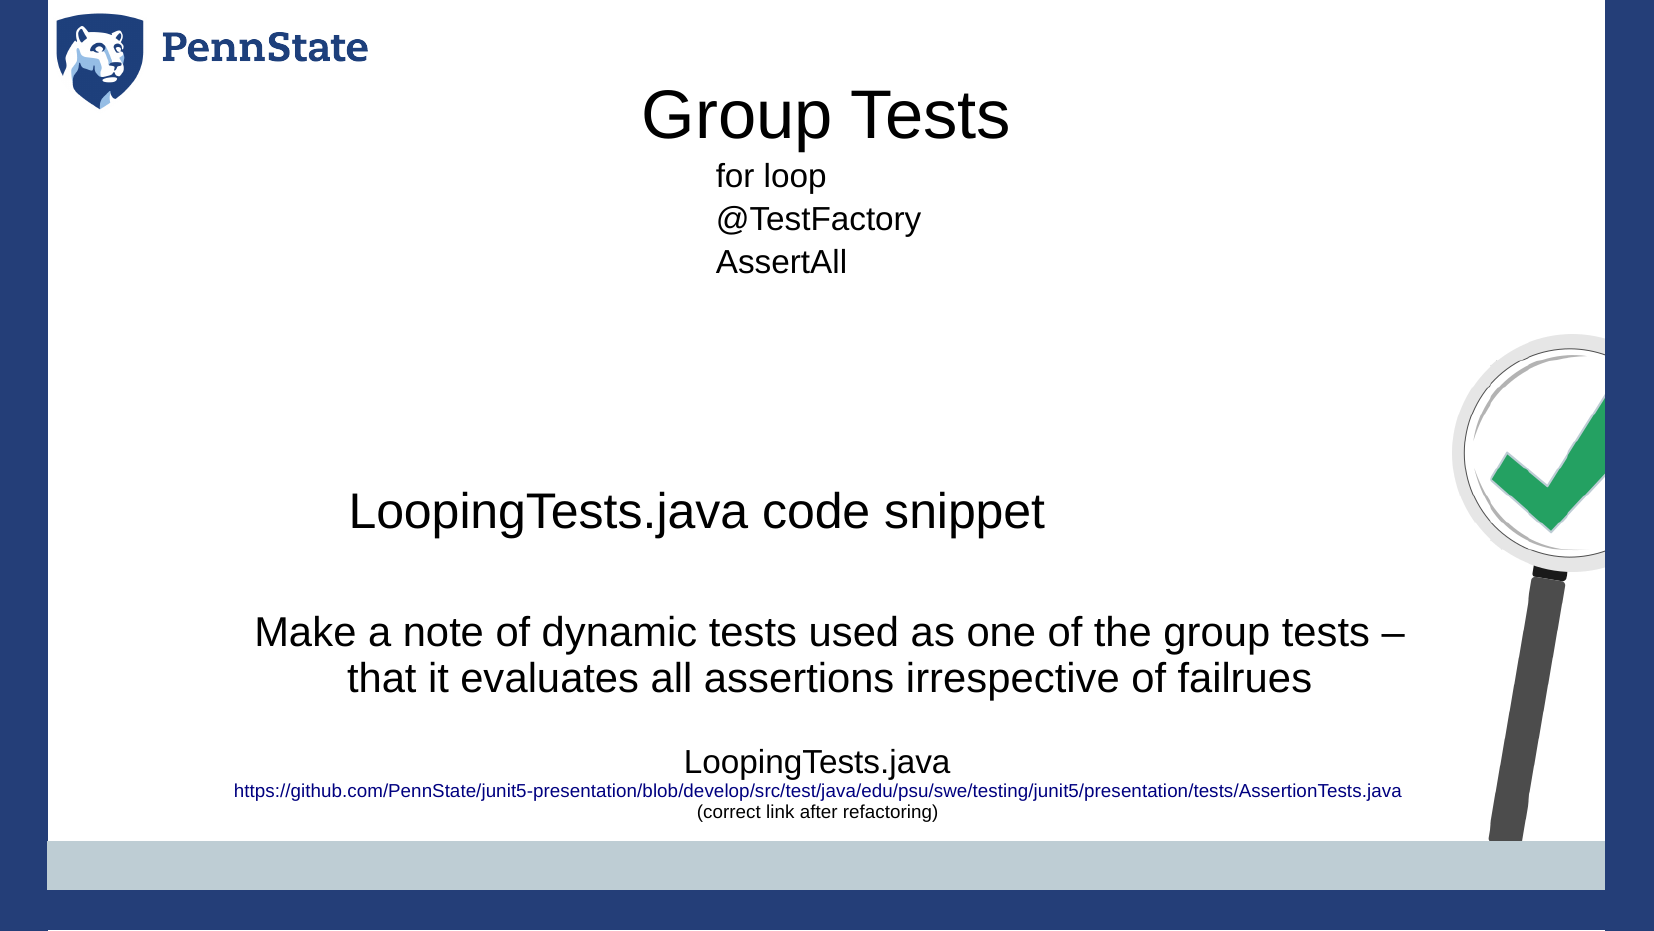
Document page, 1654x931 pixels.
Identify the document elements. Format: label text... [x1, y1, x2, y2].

title LoopingTests.java https://github.com/PennState/junit5-presentation/blob/develop/src/test/java/edu/psu/swe/testing/junit5/presentation/tests/AssertionTests.java (correct link after refactoring) [210, 726, 1426, 840]
list for loop @TestFactory AssertAll [645, 157, 1073, 282]
picture [48, 0, 411, 152]
list LoopingTests.java code snippet [277, 483, 1381, 582]
picture [1452, 334, 1605, 841]
title Make a note of dynamic tests used as one of the group tests – that it evaluates all assertions irrespective of failrues [222, 598, 1438, 712]
title Group Tests [82, 37, 1571, 193]
